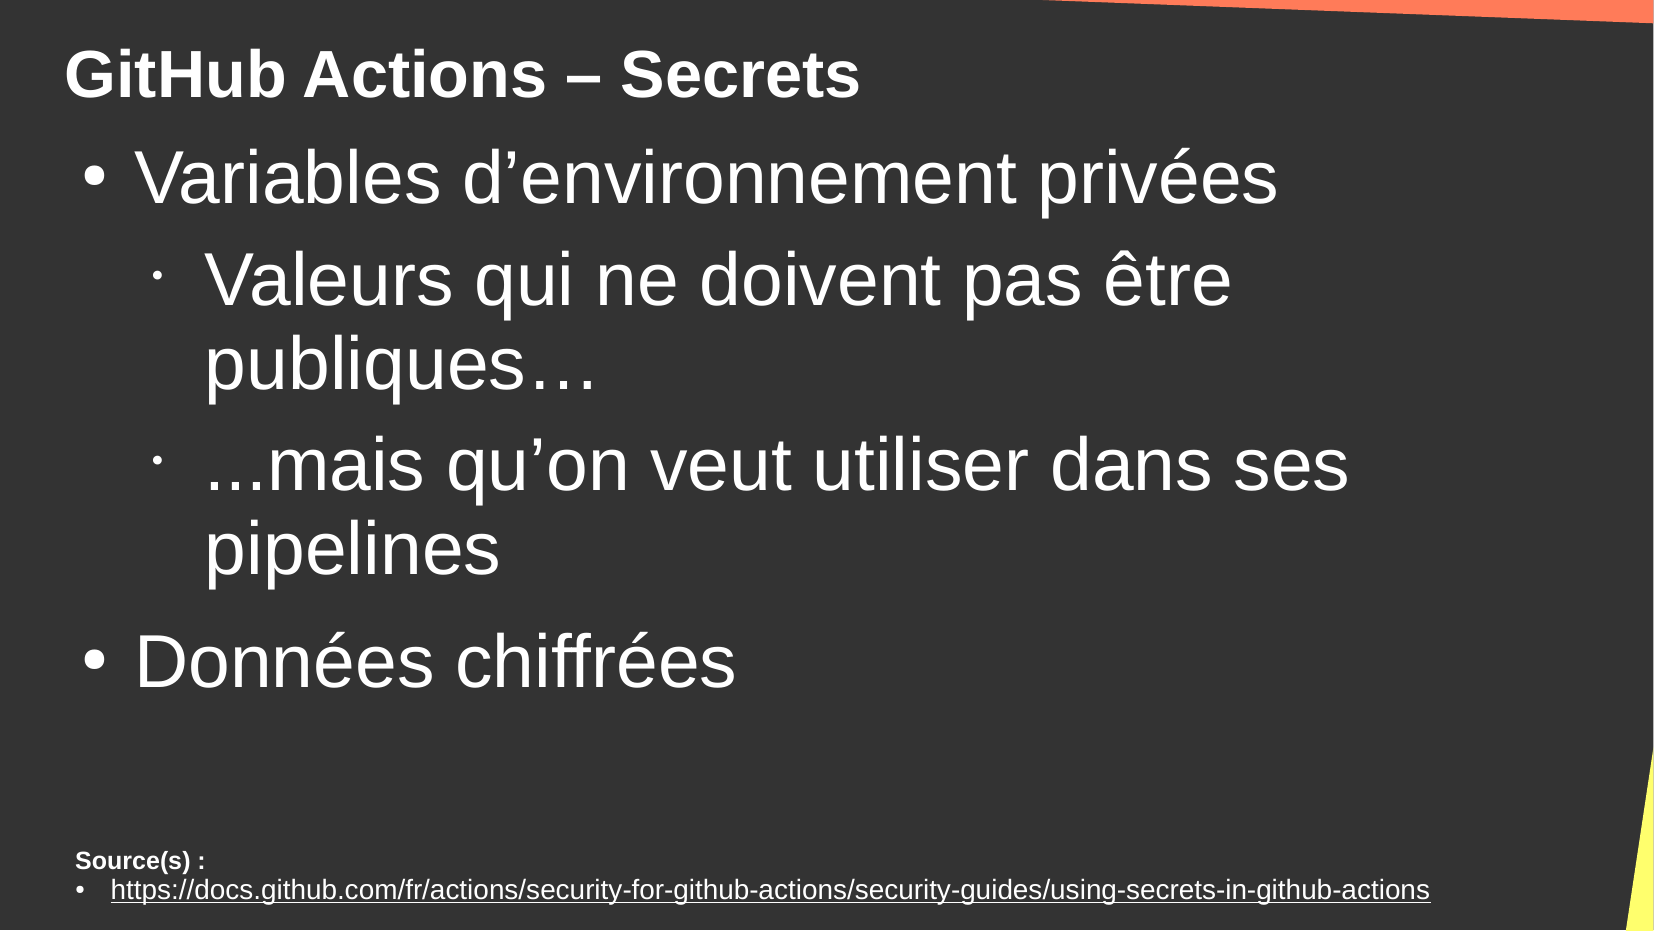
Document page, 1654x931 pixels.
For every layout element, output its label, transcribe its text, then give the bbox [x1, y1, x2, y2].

text_box [1042, 0, 1654, 24]
text_box Source(s) : https://docs.github.com/fr/actions/security-for-github-actions/security-guides/using-secrets-in-github-actions [60, 806, 1607, 914]
text_box [1625, 743, 1654, 931]
list Variables d’environnement privées Valeurs qui ne doivent pas être publiques… ...mais qu’on veut utiliser dans ses pipelines Données chiffrées [63, 135, 1589, 806]
title GitHub Actions – Secrets [64, 37, 1471, 113]
